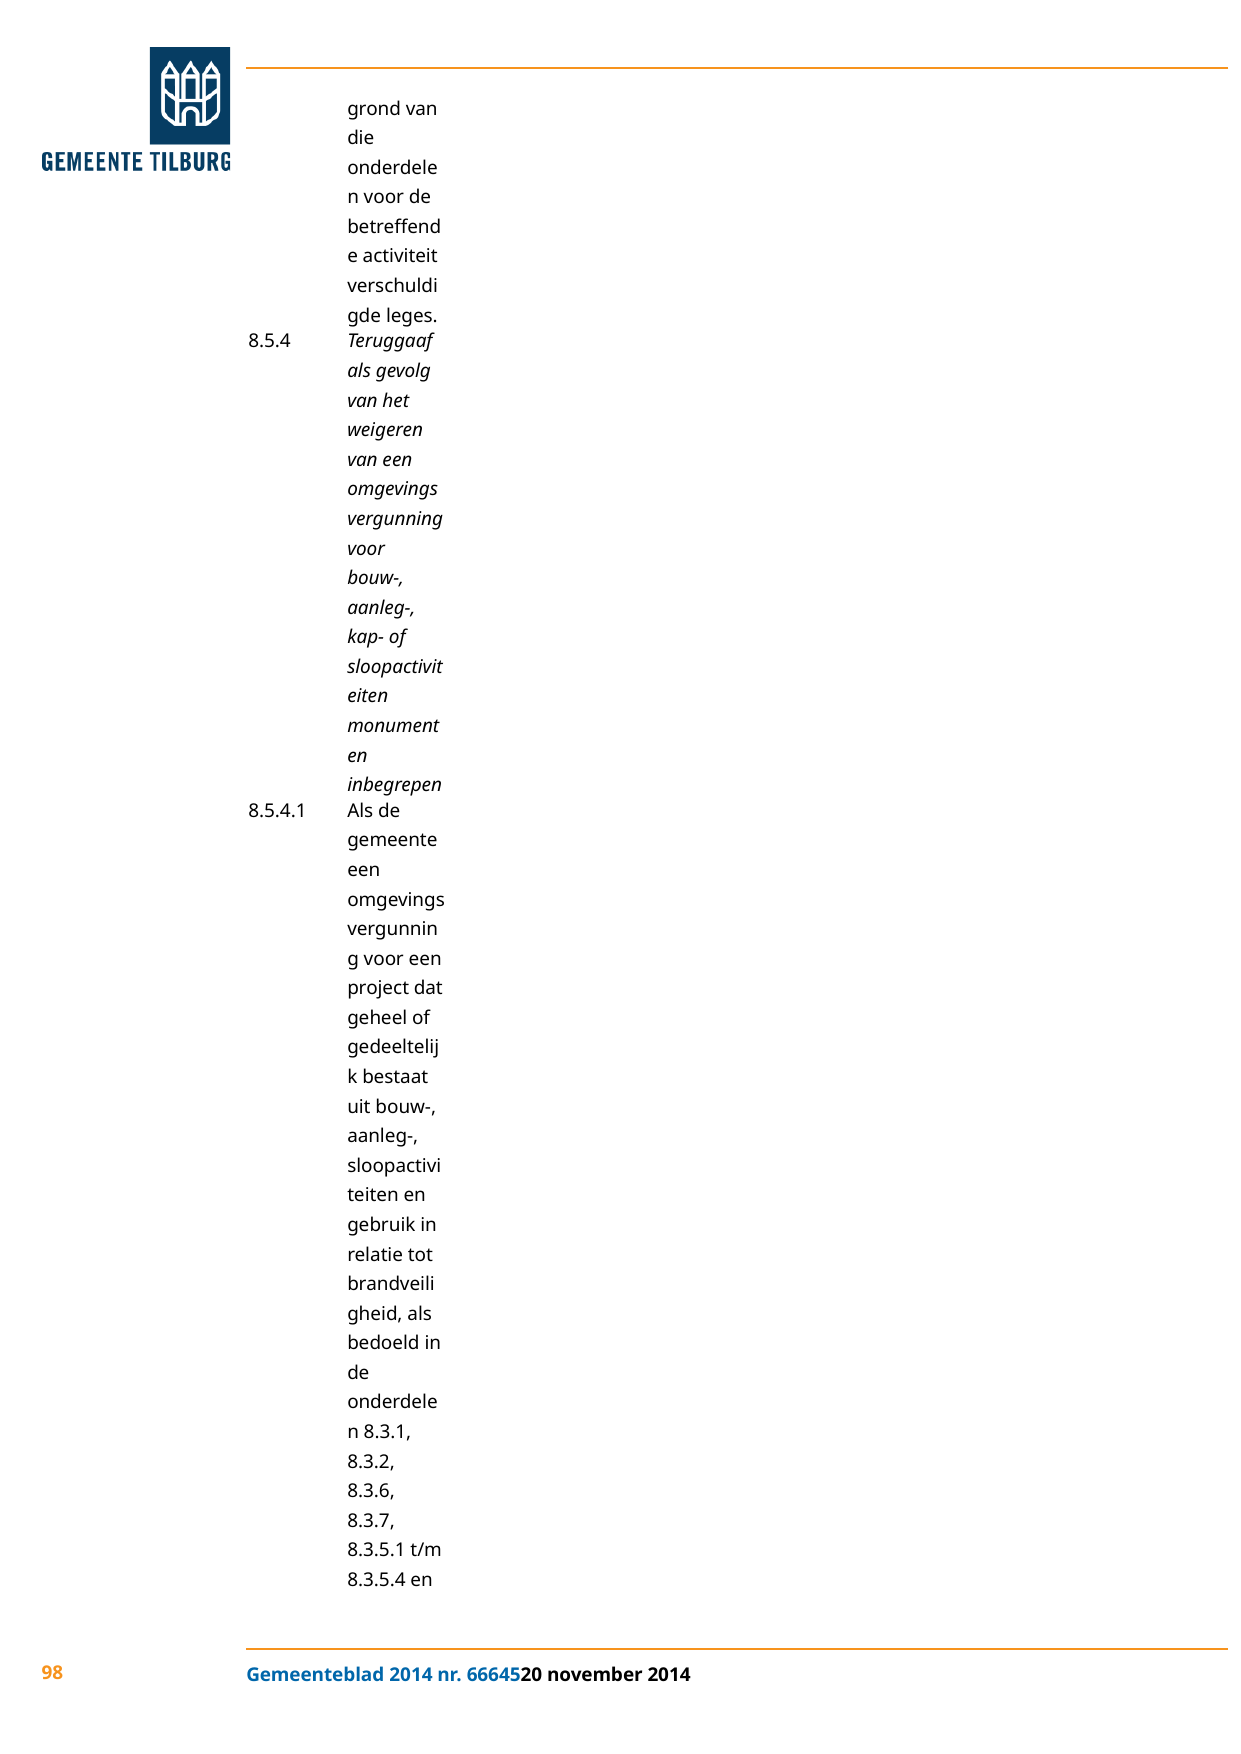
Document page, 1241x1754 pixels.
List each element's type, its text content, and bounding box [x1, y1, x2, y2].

table_cell 8.5.4 [248, 328, 347, 797]
table_cell [446, 797, 756, 1592]
table_cell Teruggaaf als gevolg van het weigeren van een omgevingsvergunning voor bouw-, aanleg-, kap- of sloopactiviteiten monumenten inbegrepen [347, 328, 446, 797]
table_cell [756, 95, 855, 328]
table_cell Als de gemeente een omgevingsvergunning voor een project dat geheel of gedeeltelijk bestaat uit bouw-, aanleg-, sloopactiviteiten en gebruik in relatie tot brandveiligheid, als bedoeld in de onderdelen 8.3.1, 8.3.2, 8.3.6, 8.3.7, 8.3.5.1 t/m 8.3.5.4 en [347, 797, 446, 1592]
table_cell [756, 797, 855, 1592]
table_cell [446, 95, 756, 328]
picture [41, 47, 231, 172]
table_cell [446, 328, 756, 797]
table_cell [248, 95, 347, 328]
table_cell 8.5.4.1 [248, 797, 347, 1592]
table_cell grond van die onderdelen voor de betreffende activiteit verschuldigde leges. [347, 95, 446, 328]
table_cell [756, 328, 855, 797]
